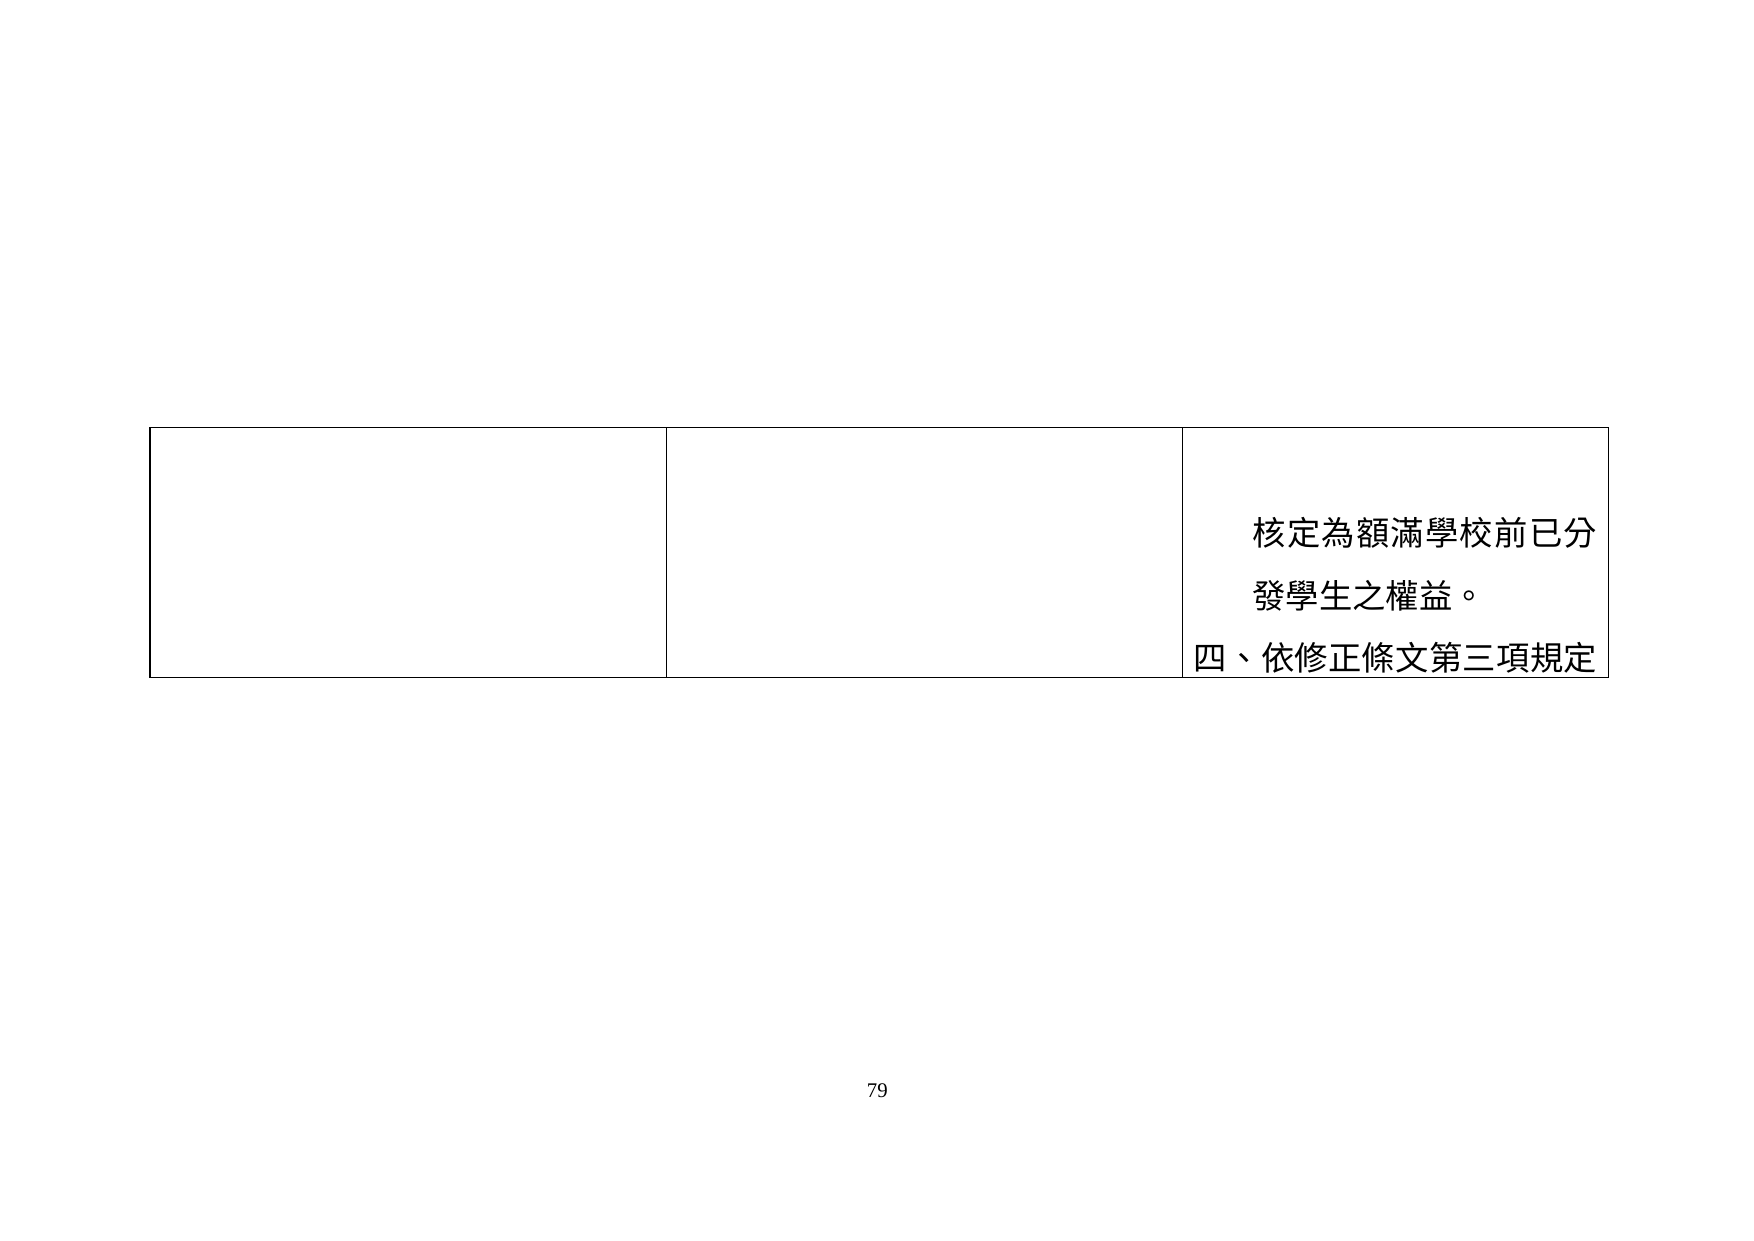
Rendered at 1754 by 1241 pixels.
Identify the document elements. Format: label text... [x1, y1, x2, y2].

table_cell [151, 428, 666, 677]
table_cell [667, 428, 1182, 677]
table_cell 核定為額滿學校前已分發學生之權益。 四、依修正條文第三項規定 [1183, 428, 1608, 677]
